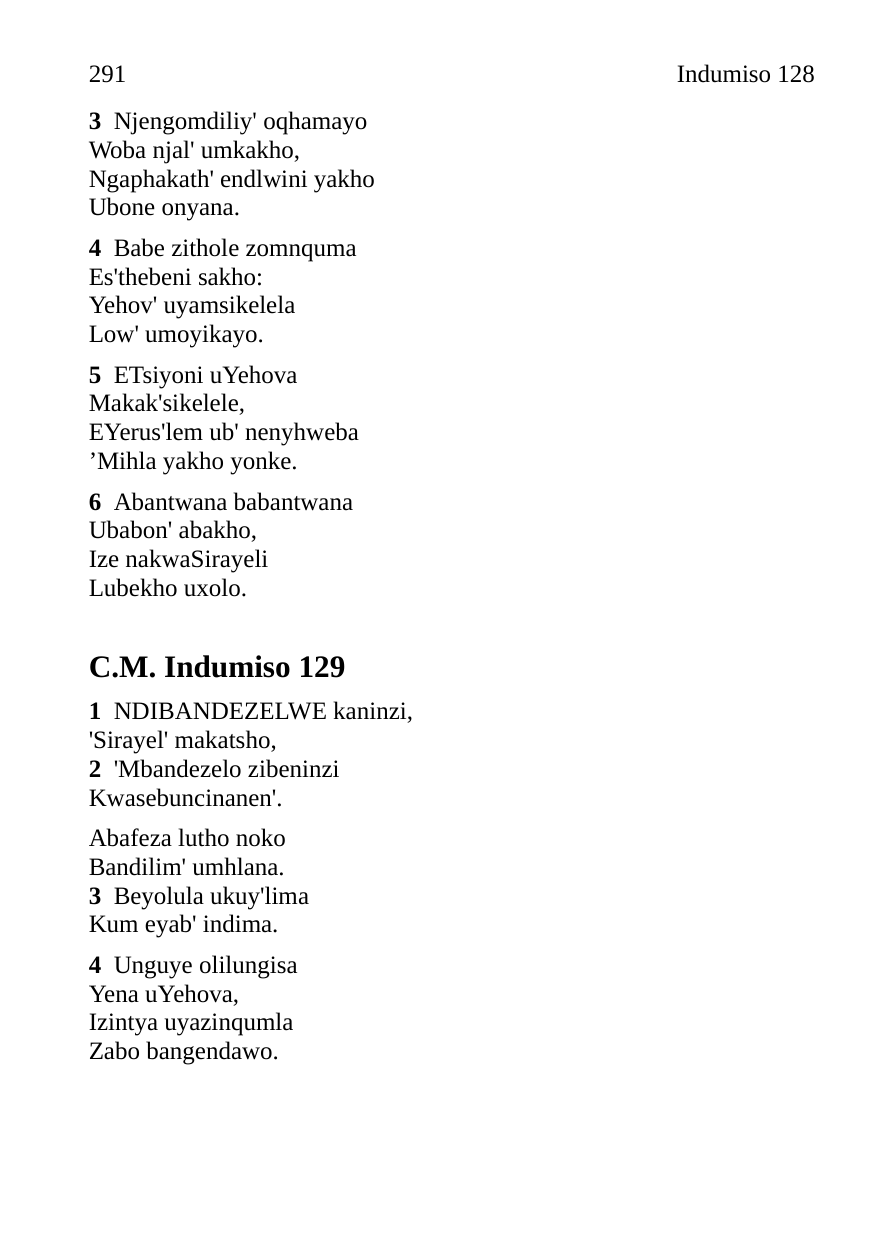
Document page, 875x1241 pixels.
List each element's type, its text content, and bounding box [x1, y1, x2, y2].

text Makak'sikelele, [88, 388, 815, 417]
text Es'thebeni sakho: [88, 262, 815, 291]
text Yehov' uyamsikelela [88, 291, 815, 319]
text Low' umoyikayo. [88, 319, 815, 348]
text Zabo bangendawo. [88, 1036, 815, 1065]
text ’Mihla yakho yonke. [88, 446, 815, 475]
text Yena uYehova, [88, 979, 815, 1007]
text 6 Abantwana babantwana [88, 487, 815, 515]
text Ubabon' abakho, [88, 515, 815, 544]
text 4 Unguye olilungisa [88, 950, 815, 979]
text 2 'Mbandezelo zibeninzi [88, 754, 815, 783]
text 3 Njengomdiliy' oqhamayo [88, 106, 815, 135]
text C.M. Indumiso 129 [88, 649, 815, 685]
text 5 ETsiyoni uYehova [88, 360, 815, 388]
text Ngaphakath' endlwini yakho [88, 164, 815, 192]
text Kwasebuncinanen'. [88, 783, 815, 811]
text Bandilim' umhlana. [88, 852, 815, 881]
text EYerus'lem ub' nenyhweba [88, 417, 815, 446]
text Woba njal' umkakho, [88, 135, 815, 164]
text 4 Babe zithole zomnquma [88, 233, 815, 262]
text Ubone onyana. [88, 192, 815, 221]
text 'Sirayel' makatsho, [88, 725, 815, 754]
text Izintya uyazinqumla [88, 1007, 815, 1036]
text Ize nakwaSirayeli [88, 544, 815, 573]
text Lubekho uxolo. [88, 573, 815, 602]
text Kum eyab' indima. [88, 909, 815, 938]
text 3 Beyolula ukuy'lima [88, 881, 815, 909]
text 1 NDIBANDEZELWE kaninzi, [88, 696, 815, 725]
text Abafeza lutho noko [88, 823, 815, 852]
